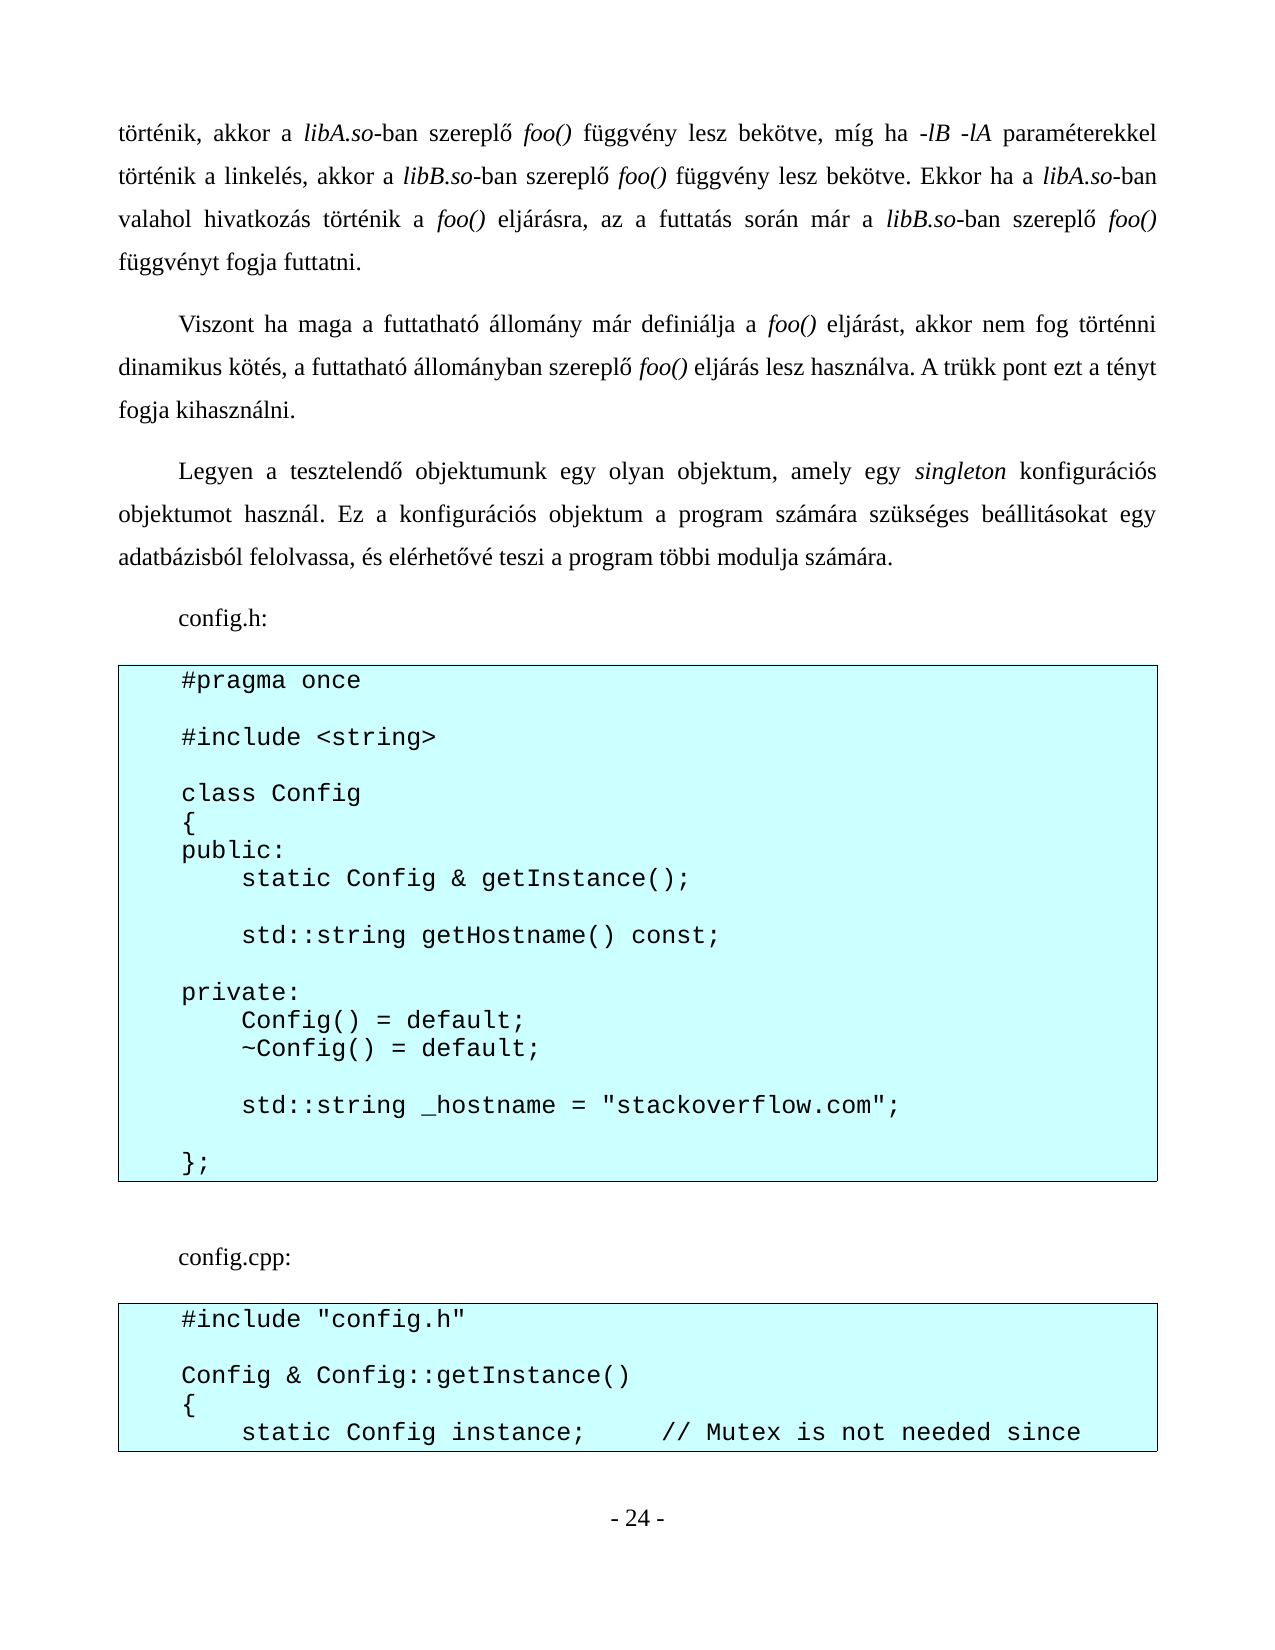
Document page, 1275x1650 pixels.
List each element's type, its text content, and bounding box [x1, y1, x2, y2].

text static Config & getInstance(); [119, 863, 1157, 891]
text Config() = default; [119, 1004, 1157, 1033]
text Viszont ha maga a futtatható állomány már definiálja a foo() eljárást, akkor nem fog történni dinamikus kötés, a futtatható állományban szereplő foo() eljárás lesz használva. A trükk pont ezt a tényt fogja kihasználni. [118, 309, 1157, 424]
text #pragma once [119, 666, 1157, 693]
text config.h: [118, 603, 1157, 632]
text static Config instance; // Mutex is not needed since [119, 1416, 1157, 1451]
text { [119, 806, 1157, 834]
text config.cpp: [118, 1242, 1157, 1271]
text private: [119, 976, 1157, 1004]
text #include <string> [119, 721, 1157, 749]
text történik, akkor a libA.so-ban szereplő foo() függvény lesz bekötve, míg ha -lB -lA paraméterekkel történik a linkelés, akkor a libB.so-ban szereplő foo() függvény lesz bekötve. Ekkor ha a libA.so-ban valahol hivatkozás történik a foo() eljárásra, az a futtatás során már a libB.so-ban szereplő foo() függvényt fogja futtatni. [118, 118, 1157, 276]
text ~Config() = default; [119, 1033, 1157, 1061]
text class Config [119, 778, 1157, 806]
text public: [119, 834, 1157, 863]
text #include "config.h" [119, 1304, 1157, 1331]
text std::string _hostname = "stackoverflow.com"; [119, 1089, 1157, 1118]
text std::string getHostname() const; [119, 919, 1157, 948]
text }; [119, 1146, 1157, 1181]
text Config & Config::getInstance() [119, 1360, 1157, 1388]
text { [119, 1388, 1157, 1416]
text Legyen a tesztelendő objektumunk egy olyan objektum, amely egy singleton konfigurációs objektumot használ. Ez a konfigurációs objektum a program számára szükséges beállitásokat egy adatbázisból felolvassa, és elérhetővé teszi a program többi modulja számára. [118, 456, 1157, 571]
